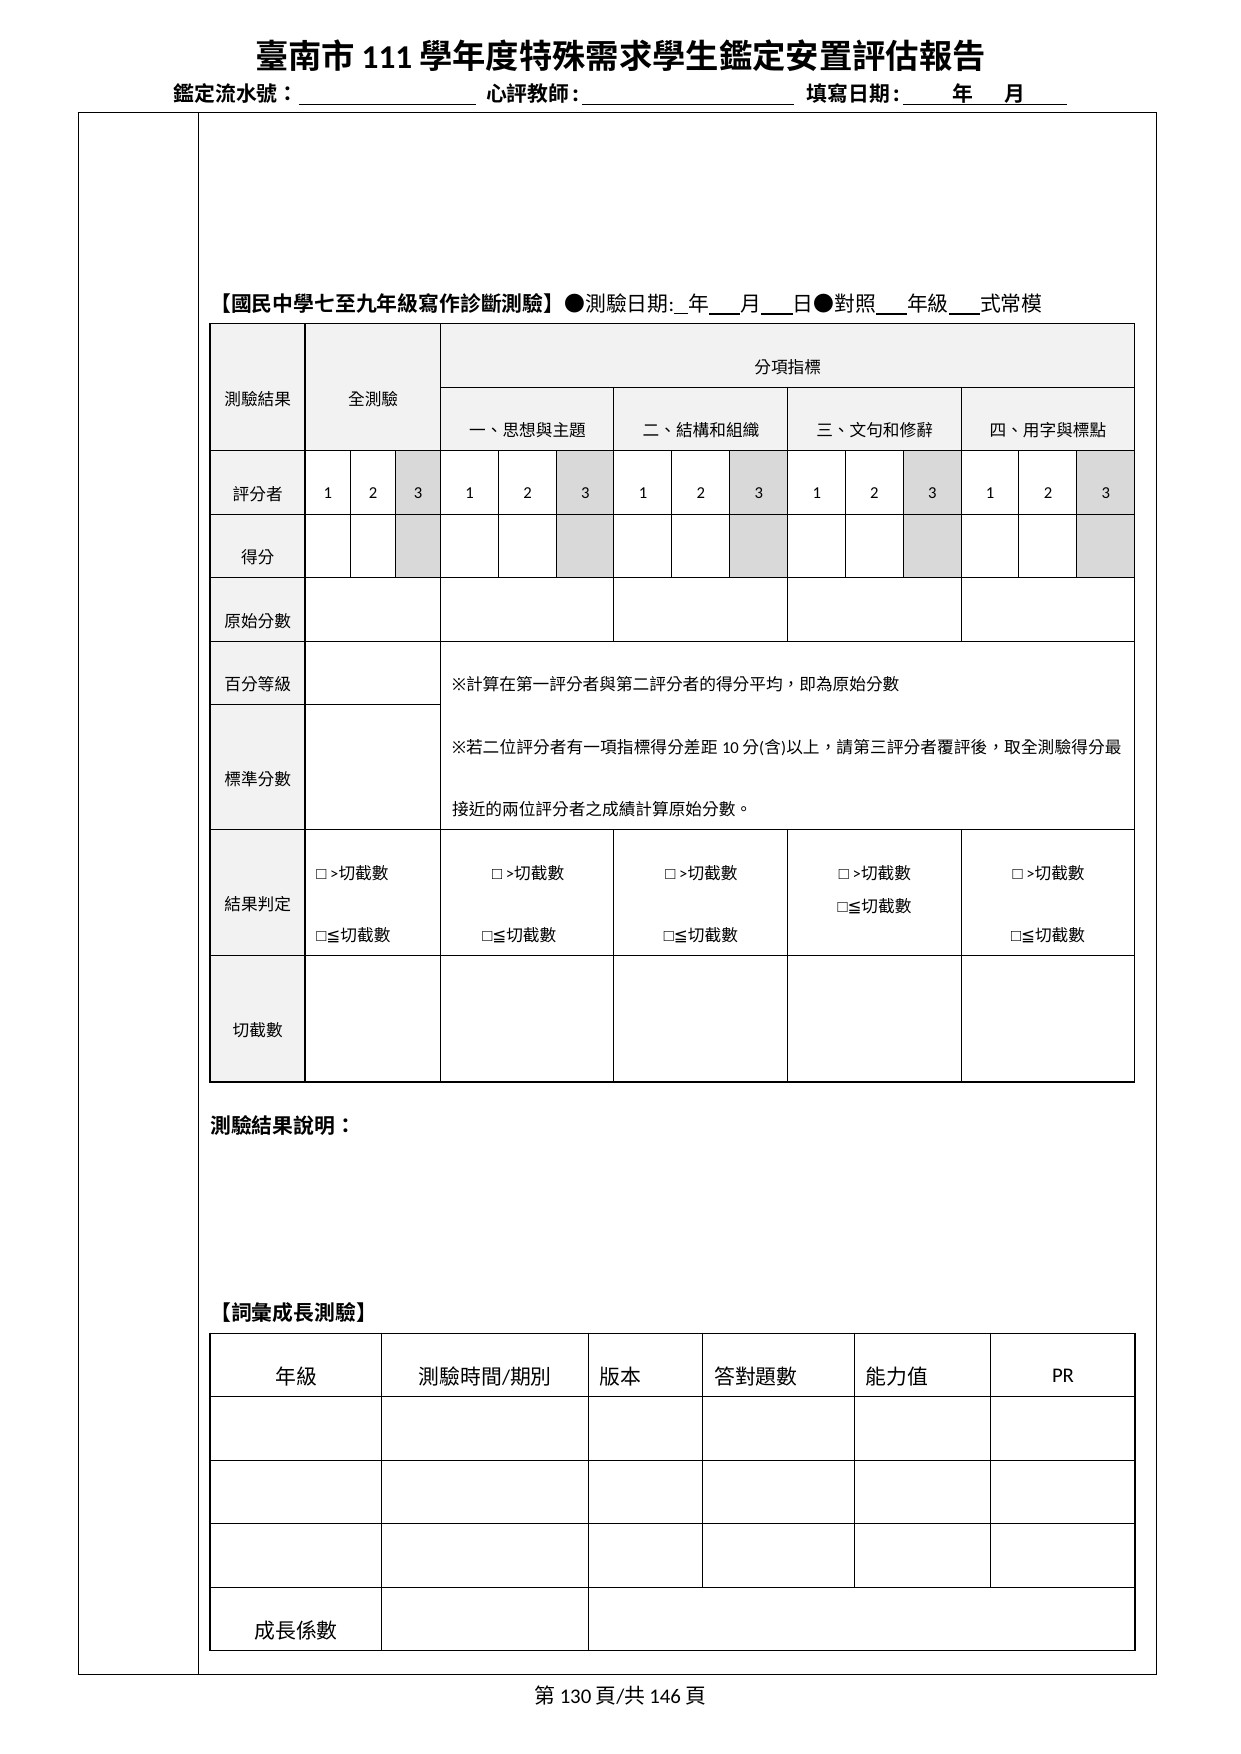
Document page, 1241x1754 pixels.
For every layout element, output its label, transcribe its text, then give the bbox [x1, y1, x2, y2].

table_cell 標準分數 [211, 705, 304, 829]
table_cell [351, 515, 395, 577]
table_cell 1 [614, 451, 671, 514]
table_cell [441, 578, 613, 641]
table_cell [846, 515, 903, 577]
table_cell □ >切截數 □≦切截數 [614, 830, 787, 955]
table_cell [991, 1397, 1134, 1459]
table_cell [211, 1461, 381, 1523]
table_cell 2 [672, 451, 729, 514]
table_cell [396, 515, 440, 577]
table_cell 百分等級 [211, 642, 304, 704]
table_header 年級 [211, 1334, 381, 1396]
table_cell 1 [441, 451, 498, 514]
table_cell 原始分數 [211, 578, 304, 641]
table_cell [557, 515, 613, 577]
table_cell [962, 956, 1134, 1081]
table_cell [991, 1524, 1134, 1587]
table_cell [211, 1397, 381, 1459]
table_cell 一、思想與主題 [441, 388, 613, 450]
table_cell [855, 1397, 990, 1459]
table_cell □ >切截數 □≦切截數 [306, 830, 440, 955]
table_cell 3 [557, 451, 613, 514]
table_cell [499, 515, 556, 577]
table_cell [1077, 515, 1134, 577]
table_cell 1 [788, 451, 845, 514]
table_cell [382, 1397, 588, 1459]
table_cell [211, 1524, 381, 1587]
table_cell [962, 578, 1134, 641]
table_cell 三、文句和修辭 [788, 388, 961, 450]
table_cell 2 [499, 451, 556, 514]
table_cell [382, 1524, 588, 1587]
table_cell 【國民中學七至九年級寫作診斷測驗】●測驗日期: 年 月 日●對照 年級 式常模 測驗結果說明： 【詞彙成長測驗】 [199, 113, 1156, 1674]
table_cell [730, 515, 787, 577]
table_cell [589, 1461, 702, 1523]
table_cell [306, 705, 440, 829]
table_cell [991, 1461, 1134, 1523]
table_cell 得分 [211, 515, 304, 577]
table_header 分項指標 [441, 324, 1134, 387]
table_cell [306, 578, 440, 641]
table_cell [703, 1397, 854, 1459]
table_cell [306, 642, 440, 704]
table_header 測驗時間/期別 [382, 1334, 588, 1396]
table_cell [788, 515, 845, 577]
table_cell 切截數 [211, 956, 304, 1081]
table_cell [1019, 515, 1076, 577]
table_header 全測驗 [306, 324, 440, 450]
table_header 版本 [589, 1334, 702, 1396]
table_cell [788, 956, 961, 1081]
table_cell 成長係數 [211, 1588, 381, 1650]
table_cell [703, 1461, 854, 1523]
table_cell □ >切截數 □≦切截數 [962, 830, 1134, 955]
table_cell [306, 515, 350, 577]
table_cell □ >切截數 □≦切截數 [441, 830, 613, 955]
table_cell ※計算在第一評分者與第二評分者的得分平均，即為原始分數 ※若二位評分者有一項指標得分差距10分(含)以上，請第三評分者覆評後，取全測驗得分最接近的兩位評分者之成績計算原始分數。 [441, 642, 1134, 829]
table_cell 評分者 [211, 451, 304, 514]
table_cell 3 [904, 451, 961, 514]
table_cell 2 [1019, 451, 1076, 514]
table_cell [962, 515, 1018, 577]
table_cell [382, 1461, 588, 1523]
table_cell [614, 956, 787, 1081]
table_cell 1 [962, 451, 1018, 514]
table_cell [855, 1461, 990, 1523]
table_cell 2 [351, 451, 395, 514]
table_cell [1157, 112, 1162, 1674]
table_cell [855, 1524, 990, 1587]
table_cell [79, 113, 198, 1674]
table_cell [441, 515, 498, 577]
table_cell 2 [846, 451, 903, 514]
table_cell 3 [1077, 451, 1134, 514]
table_cell [904, 515, 961, 577]
table_cell [614, 515, 671, 577]
table_header PR [991, 1334, 1134, 1396]
table_cell [441, 956, 613, 1081]
table_cell [672, 515, 729, 577]
table_cell 3 [396, 451, 440, 514]
table_cell □ >切截數 □≦切截數 [788, 830, 961, 955]
table_header 能力值 [855, 1334, 990, 1396]
table_cell 3 [730, 451, 787, 514]
table_cell 四、用字與標點 [962, 388, 1134, 450]
table_cell 二、結構和組織 [614, 388, 787, 450]
table_cell [382, 1588, 588, 1650]
table_cell [589, 1524, 702, 1587]
table_cell [306, 956, 440, 1081]
table_cell [703, 1524, 854, 1587]
table_cell 結果判定 [211, 830, 304, 955]
table_header 測驗結果 [211, 324, 304, 450]
table_cell [589, 1397, 702, 1459]
table_cell [589, 1588, 1134, 1650]
table_cell 1 [306, 451, 350, 514]
table_cell [614, 578, 787, 641]
table_cell [788, 578, 961, 641]
table_header 答對題數 [703, 1334, 854, 1396]
